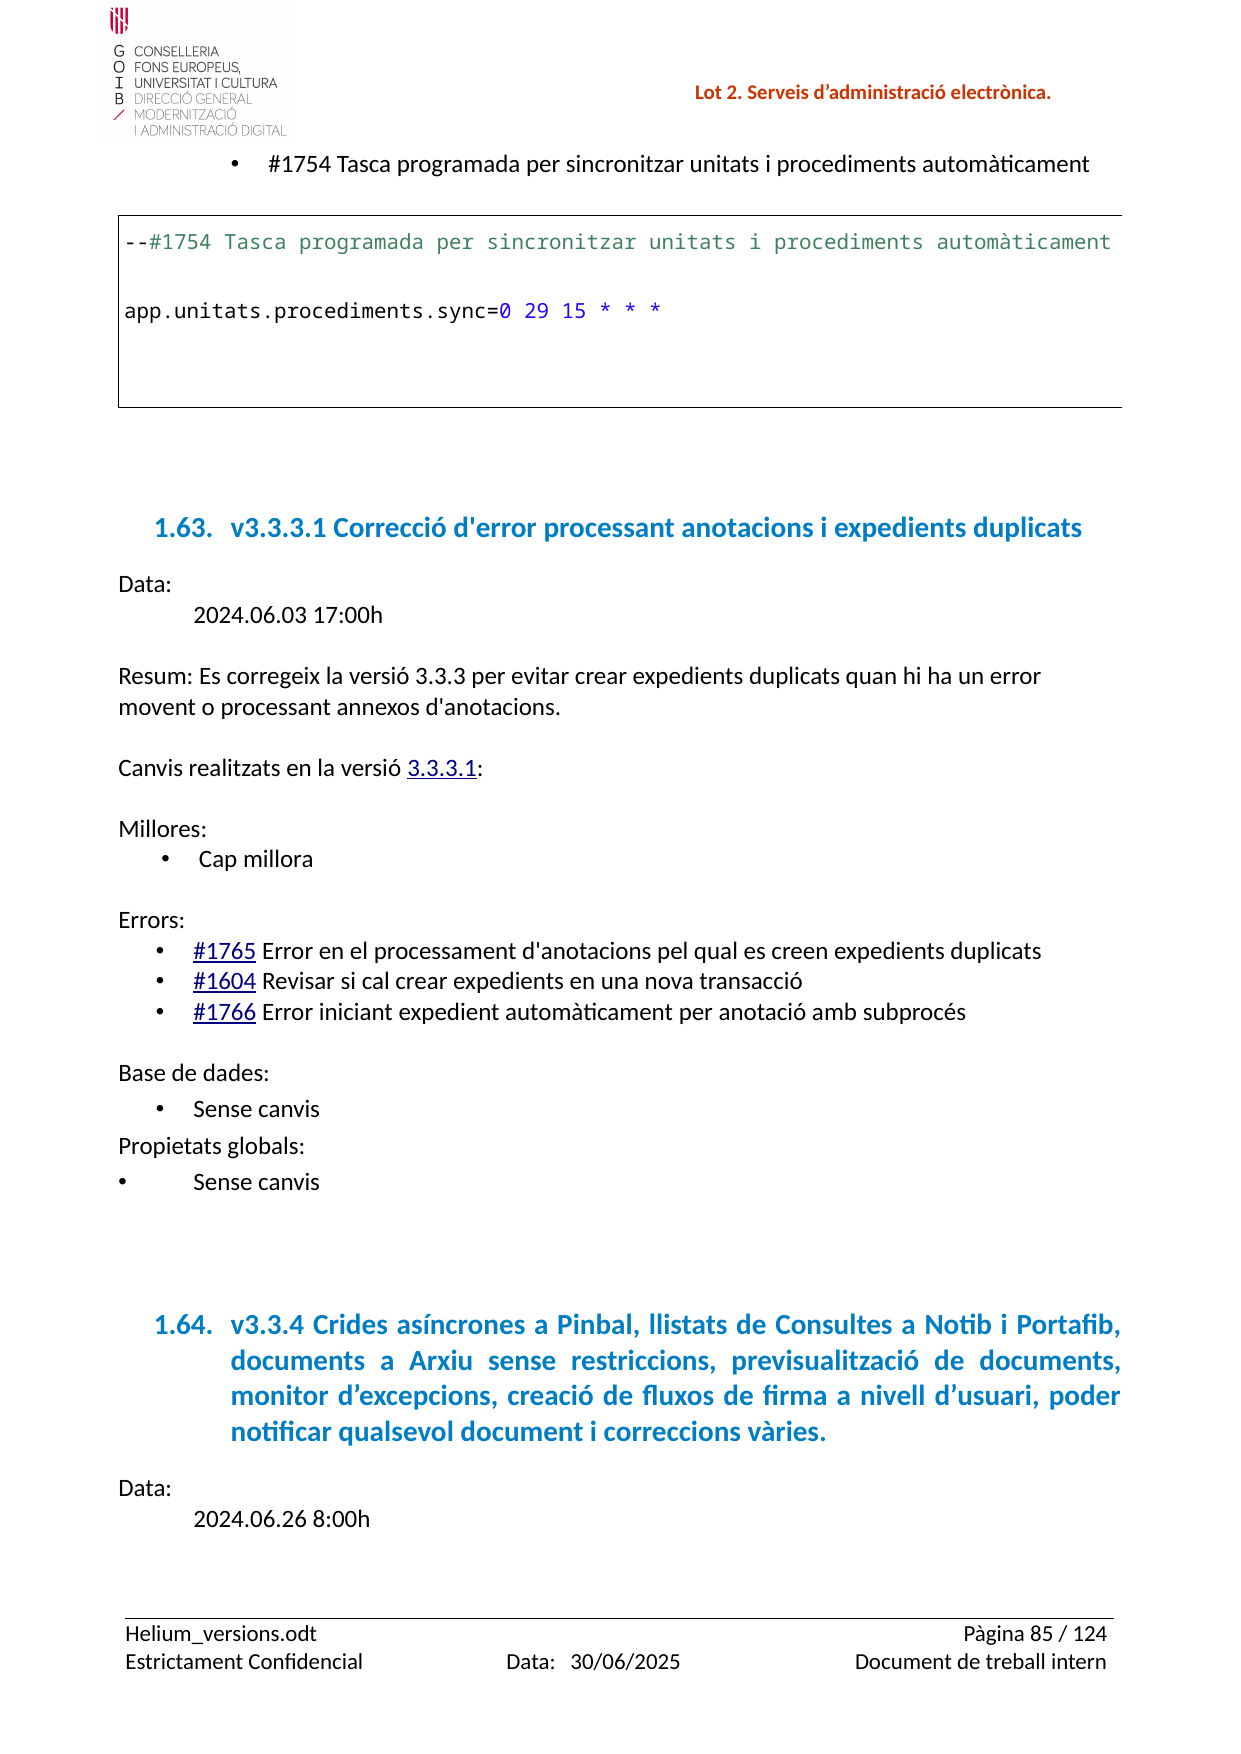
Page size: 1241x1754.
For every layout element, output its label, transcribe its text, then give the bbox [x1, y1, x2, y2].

list #1604 Revisar si cal crear expedients en una nova transacció [156, 965, 1122, 996]
text Base de dades: [118, 1057, 1122, 1087]
text Canvis realitzats en la versió 3.3.3.1: [118, 752, 1122, 782]
text 2024.06.03 17:00h [118, 599, 1122, 630]
text 2024.06.26 8:00h [118, 1503, 1122, 1533]
list Sense canvis [156, 1093, 1122, 1124]
text Data: [118, 569, 1122, 599]
subtitle v3.3.3.1 Correcció d'error processant anotacions i expedients duplicats [153, 509, 1122, 545]
list Cap millora [161, 843, 1122, 874]
text Millores: [118, 813, 1122, 843]
list #1766 Error iniciant expedient automàticament per anotació amb subprocés [156, 996, 1122, 1026]
list Sense canvis [118, 1166, 1122, 1197]
subtitle v3.3.4 Crides asíncrones a Pinbal, llistats de Consultes a Notib i Portafib, documents a Arxiu sense restriccions, previsualització de documents, monitor d’excepcions, creació de fluxos de firma a nivell d’usuari, poder notificar qualsevol document i correccions vàries. [153, 1306, 1122, 1449]
list #1754 Tasca programada per sincronitzar unitats i procediments automàticament [231, 148, 1122, 178]
text Errors: [118, 904, 1122, 935]
text Propietats globals: [118, 1130, 1122, 1160]
list #1765 Error en el processament d'anotacions pel qual es creen expedients duplicats [156, 935, 1122, 965]
table_header --#1754 Tasca programada per sincronitzar unitats i procediments automàticament app.unitats.procediments.sync=0 29 15 * * * [119, 216, 1122, 407]
text Resum: Es corregeix la versió 3.3.3 per evitar crear expedients duplicats quan hi ha un error movent o processant annexos d'anotacions. [118, 660, 1122, 721]
picture [100, 0, 297, 144]
text Data: [118, 1472, 1122, 1503]
